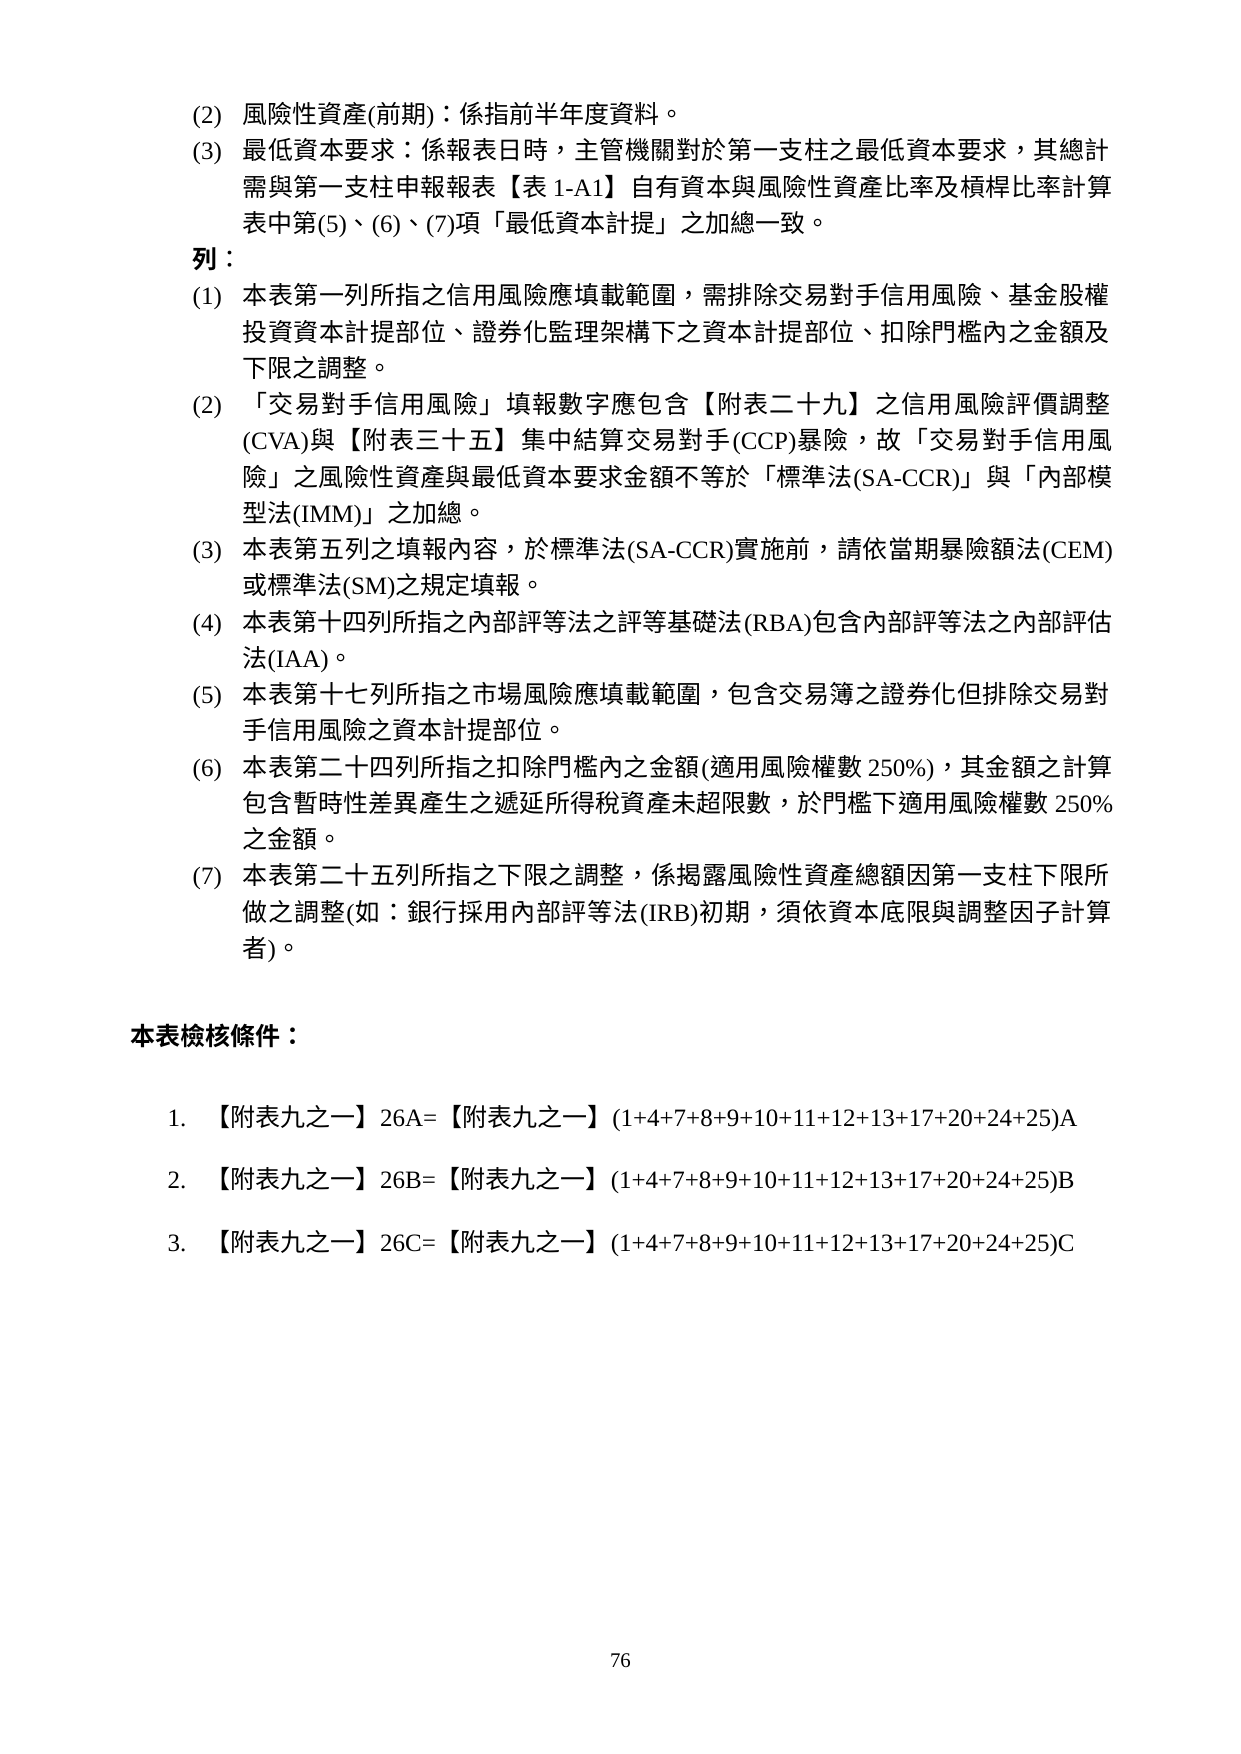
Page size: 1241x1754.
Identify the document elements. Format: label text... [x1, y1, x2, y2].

text 列： [192, 239, 1053, 276]
list 本表第十七列所指之市場風險應填載範圍，包含交易簿之證券化但排除交易對手信用風險之資本計提部位。 [192, 674, 1113, 747]
list 【附表九之一】26B=【附表九之一】(1+4+7+8+9+10+11+12+13+17+20+24+25)B [167, 1136, 1110, 1199]
list 本表第一列所指之信用風險應填載範圍，需排除交易對手信用風險、基金股權投資資本計提部位、證券化監理架構下之資本計提部位、扣除門檻內之金額及下限之調整。 [192, 276, 1113, 384]
list 【附表九之一】26A=【附表九之一】(1+4+7+8+9+10+11+12+13+17+20+24+25)A [167, 1074, 1110, 1136]
list 本表第五列之填報內容，於標準法(SA-CCR)實施前，請依當期暴險額法(CEM)或標準法(SM)之規定填報。 [192, 529, 1113, 602]
list 本表第二十四列所指之扣除門檻內之金額(適用風險權數250%)，其金額之計算包含暫時性差異產生之遞延所得稅資產未超限數，於門檻下適用風險權數250%之金額。 [192, 747, 1113, 856]
list 本表第十四列所指之內部評等法之評等基礎法(RBA)包含內部評等法之內部評估法(IAA)。 [192, 602, 1113, 674]
list 風險性資產(前期)：係指前半年度資料。 [192, 94, 1113, 131]
text 本表檢核條件： [130, 993, 1110, 1056]
list 「交易對手信用風險」填報數字應包含【附表二十九】之信用風險評價調整(CVA)與【附表三十五】集中結算交易對手(CCP)暴險，故「交易對手信用風險」之風險性資產與最低資本要求金額不等於「標準法(SA-CCR)」與「內部模型法(IMM)」之加總。 [192, 384, 1113, 529]
list 【附表九之一】26C=【附表九之一】(1+4+7+8+9+10+11+12+13+17+20+24+25)C [167, 1199, 1110, 1261]
list 本表第二十五列所指之下限之調整，係揭露風險性資產總額因第一支柱下限所做之調整(如：銀行採用內部評等法(IRB)初期，須依資本底限與調整因子計算者)。 [192, 856, 1113, 964]
list 最低資本要求：係報表日時，主管機關對於第一支柱之最低資本要求，其總計需與第一支柱申報報表【表1-A1】自有資本與風險性資產比率及槓桿比率計算表中第(5)、(6)、(7)項「最低資本計提」之加總一致。 [192, 131, 1113, 239]
